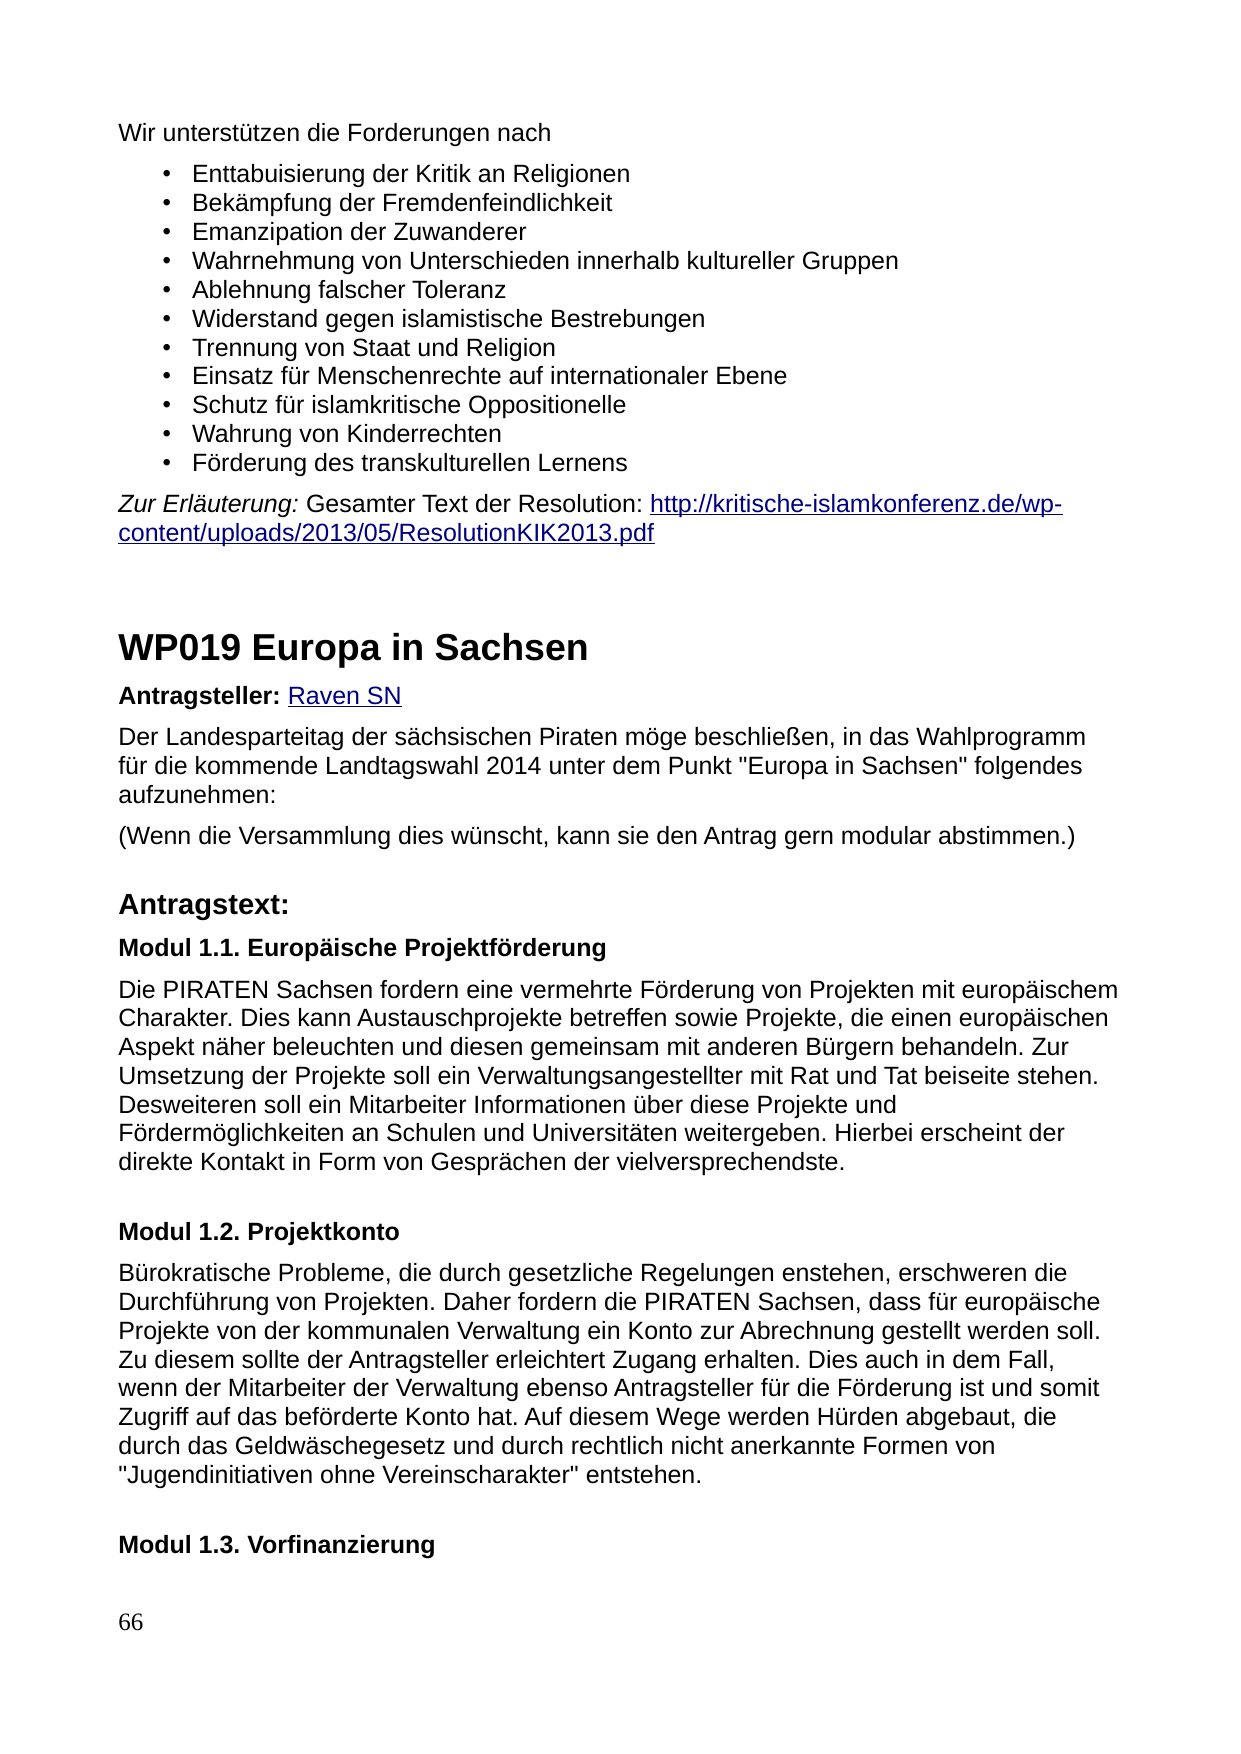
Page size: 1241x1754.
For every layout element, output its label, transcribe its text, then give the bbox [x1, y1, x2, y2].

list Ablehnung falscher Toleranz [162, 275, 1122, 304]
list Einsatz für Menschenrechte auf internationaler Ebene [162, 361, 1122, 390]
list Wahrung von Kinderrechten [162, 419, 1122, 448]
list Wahrnehmung von Unterschieden innerhalb kultureller Gruppen [162, 246, 1122, 275]
text Wir unterstützen die Forderungen nach [118, 118, 1122, 147]
list Bekämpfung der Fremdenfeindlichkeit [162, 188, 1122, 217]
text Die PIRATEN Sachsen fordern eine vermehrte Förderung von Projekten mit europäischem Charakter. Dies kann Austauschprojekte betreffen sowie Projekte, die einen europäischen Aspekt näher beleuchten und diesen gemeinsam mit anderen Bürgern behandeln. Zur Umsetzung der Projekte soll ein Verwaltungsangestellter mit Rat und Tat beiseite stehen. Desweiteren soll ein Mitarbeiter Informationen über diese Projekte und Fördermöglichkeiten an Schulen und Universitäten weitergeben. Hierbei erscheint der direkte Kontakt in Form von Gesprächen der vielversprechendste. [118, 975, 1122, 1176]
text Bürokratische Probleme, die durch gesetzliche Regelungen enstehen, erschweren die Durchführung von Projekten. Daher fordern die PIRATEN Sachsen, dass für europäische Projekte von der kommunalen Verwaltung ein Konto zur Abrechnung gestellt werden soll. Zu diesem sollte der Antragsteller erleichtert Zugang erhalten. Dies auch in dem Fall, wenn der Mitarbeiter der Verwaltung ebenso Antragsteller für die Förderung ist und somit Zugriff auf das beförderte Konto hat. Auf diesem Wege werden Hürden abgebaut, die durch das Geldwäschegesetz und durch rechtlich nicht anerkannte Formen von "Jugendinitiativen ohne Vereinscharakter" entstehen. [118, 1258, 1122, 1488]
text Der Landesparteitag der sächsischen Piraten möge beschließen, in das Wahlprogramm für die kommende Landtagswahl 2014 unter dem Punkt "Europa in Sachsen" folgendes aufzunehmen: [118, 722, 1122, 809]
list Widerstand gegen islamistische Bestrebungen [162, 304, 1122, 332]
text (Wenn die Versammlung dies wünscht, kann sie den Antrag gern modular abstimmen.) [118, 821, 1122, 850]
text Modul 1.3. Vorfinanzierung [118, 1501, 1122, 1558]
subtitle Antragstext: [118, 887, 1122, 921]
text Modul 1.2. Projektkonto [118, 1188, 1122, 1246]
text Modul 1.1. Europäische Projektförderung [118, 933, 1122, 962]
list Emanzipation der Zuwanderer [162, 217, 1122, 246]
list Förderung des transkulturellen Lernens [162, 448, 1122, 477]
text Antragsteller: Raven SN [118, 681, 1122, 710]
list Enttabuisierung der Kritik an Religionen [162, 159, 1122, 188]
list Trennung von Staat und Religion [162, 332, 1122, 361]
subtitle WP019 Europa in Sachsen [118, 626, 1122, 669]
text Zur Erläuterung: Gesamter Text der Resolution: http://kritische-islamkonferenz.de/wp-content/uploads/2013/05/ResolutionKIK2013.pdf [118, 489, 1122, 547]
list Schutz für islamkritische Oppositionelle [162, 390, 1122, 419]
